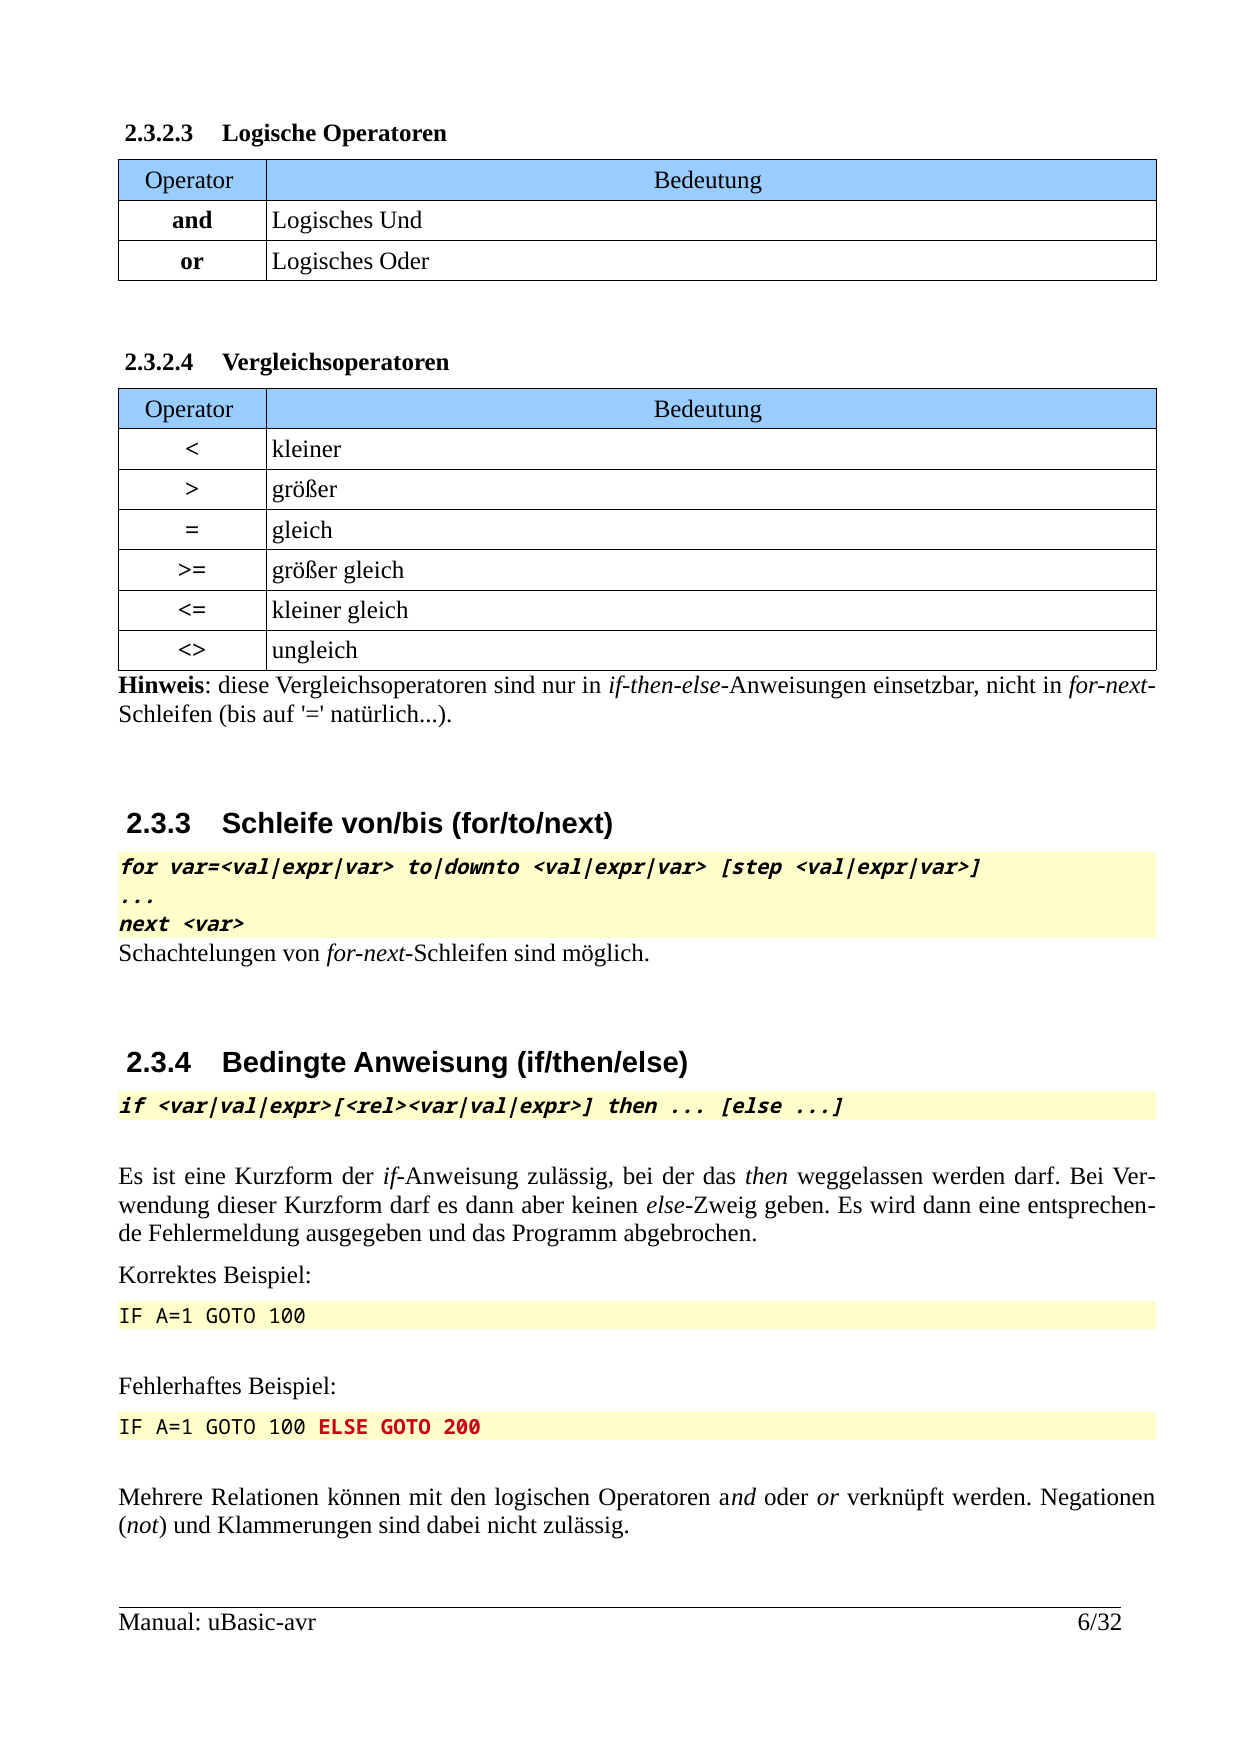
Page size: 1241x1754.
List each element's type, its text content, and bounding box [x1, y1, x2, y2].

table_cell kleiner gleich [267, 591, 1156, 630]
table_cell ungleich [267, 631, 1156, 670]
subtitle Schleife von/bis (for/to/next) [118, 806, 1156, 840]
table_cell kleiner [267, 429, 1156, 468]
subtitle Vergleichsoperatoren [118, 347, 1156, 375]
table_cell <> [119, 631, 266, 670]
table_cell or [119, 241, 266, 280]
subtitle Bedingte Anweisung (if/then/else) [118, 1045, 1156, 1079]
text Fehlerhaftes Beispiel: [118, 1371, 1156, 1399]
table_cell Logisches Oder [267, 241, 1156, 280]
table_header Bedeutung [267, 160, 1156, 200]
text if <var|val|expr>[<rel><var|val|expr>] then ... [else ...] [118, 1091, 1156, 1120]
text next <var> [118, 909, 1156, 938]
table_cell >= [119, 550, 266, 589]
table_cell größer [267, 470, 1156, 509]
text Es ist eine Kurzform der if-Anweisung zulässig, bei der das then weggelassen werden darf. Bei Ver­wendung dieser Kurzform darf es dann aber keinen else-Zweig geben. Es wird dann eine entsprechen­de Fehlermeldung ausgegeben und das Programm abgebrochen. [118, 1161, 1156, 1247]
table_cell gleich [267, 510, 1156, 549]
table_cell and [119, 201, 266, 240]
table_cell > [119, 470, 266, 509]
table_cell <= [119, 591, 266, 630]
text Korrektes Beispiel: [118, 1260, 1156, 1288]
table_cell Logisches Und [267, 201, 1156, 240]
text IF A=1 GOTO 100 ELSE GOTO 200 [118, 1412, 1156, 1440]
subtitle Logische Operatoren [118, 118, 1156, 147]
table_header Operator [119, 160, 266, 200]
table_cell = [119, 510, 266, 549]
text Mehrere Relationen können mit den logischen Operatoren and oder or verknüpft werden. Negationen (not) und Klammerungen sind dabei nicht zulässig. [118, 1482, 1156, 1539]
text for var=<val|expr|var> to|downto <val|expr|var> [step <val|expr|var>] [118, 852, 1156, 881]
table_header Operator [119, 389, 266, 428]
text ... [118, 881, 1156, 909]
text Schachtelungen von for-next-Schleifen sind möglich. [118, 938, 1156, 967]
text Hinweis: diese Vergleichsoperatoren sind nur in if-then-else-Anweisungen einsetzbar, nicht in for-next-Schleifen (bis auf '=' natürlich...). [118, 671, 1156, 728]
table_cell < [119, 429, 266, 468]
table_header Bedeutung [267, 389, 1156, 428]
table_cell größer gleich [267, 550, 1156, 589]
text IF A=1 GOTO 100 [118, 1301, 1156, 1329]
